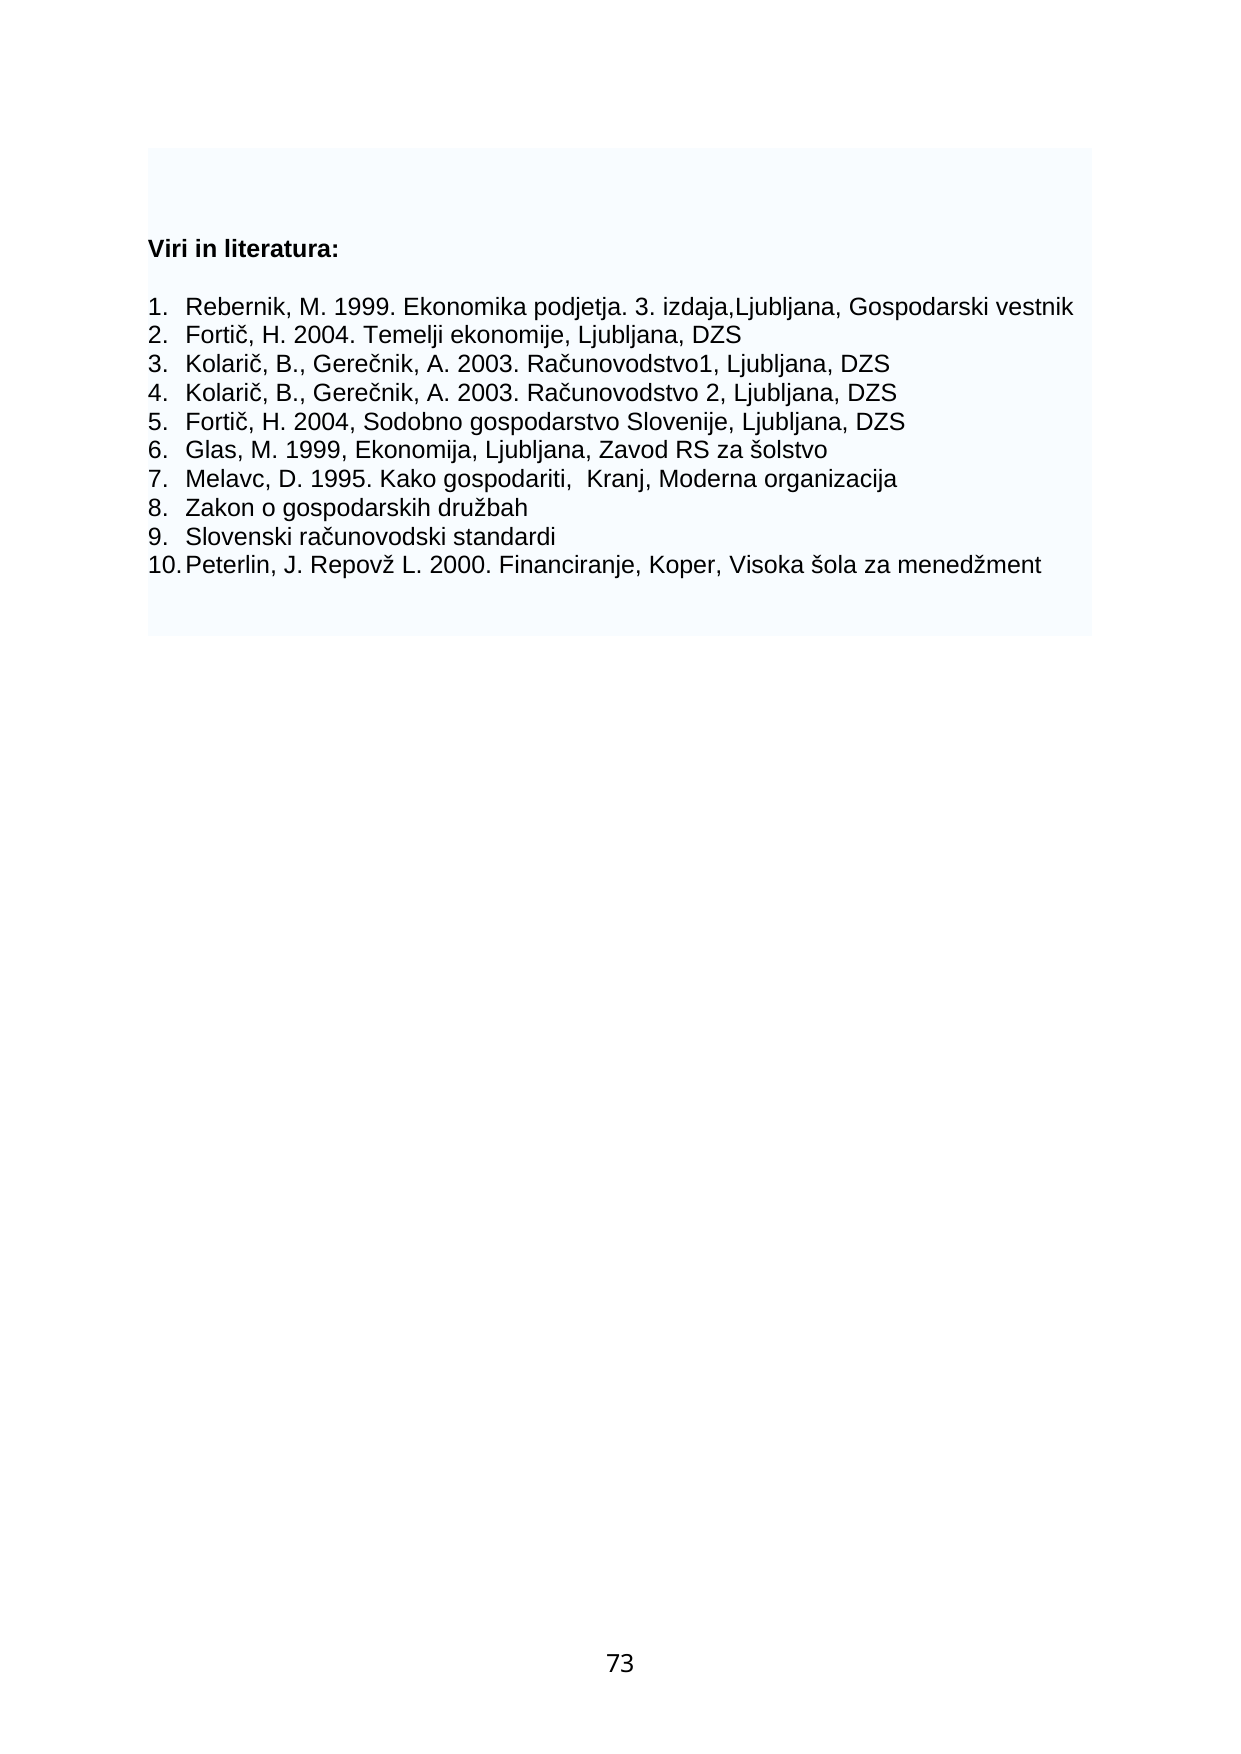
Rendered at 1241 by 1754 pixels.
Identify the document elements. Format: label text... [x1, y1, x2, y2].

list Slovenski računovodski standardi [148, 521, 1092, 550]
list Melavc, D. 1995. Kako gospodariti, Kranj, Moderna organizacija [148, 464, 1092, 493]
list Fortič, H. 2004. Temelji ekonomije, Ljubljana, DZS [148, 320, 1092, 349]
text Viri in literatura: [148, 234, 1092, 263]
list Zakon o gospodarskih družbah [148, 493, 1092, 521]
list Kolarič, B., Gerečnik, A. 2003. Računovodstvo1, Ljubljana, DZS [148, 349, 1092, 378]
list Glas, M. 1999, Ekonomija, Ljubljana, Zavod RS za šolstvo [148, 435, 1092, 464]
list Kolarič, B., Gerečnik, A. 2003. Računovodstvo 2, Ljubljana, DZS [148, 378, 1092, 406]
list Peterlin, J. Repovž L. 2000. Financiranje, Koper, Visoka šola za menedžment [148, 550, 1092, 579]
list Fortič, H. 2004, Sodobno gospodarstvo Slovenije, Ljubljana, DZS [148, 406, 1092, 435]
list Rebernik, M. 1999. Ekonomika podjetja. 3. izdaja,Ljubljana, Gospodarski vestnik [148, 291, 1092, 320]
